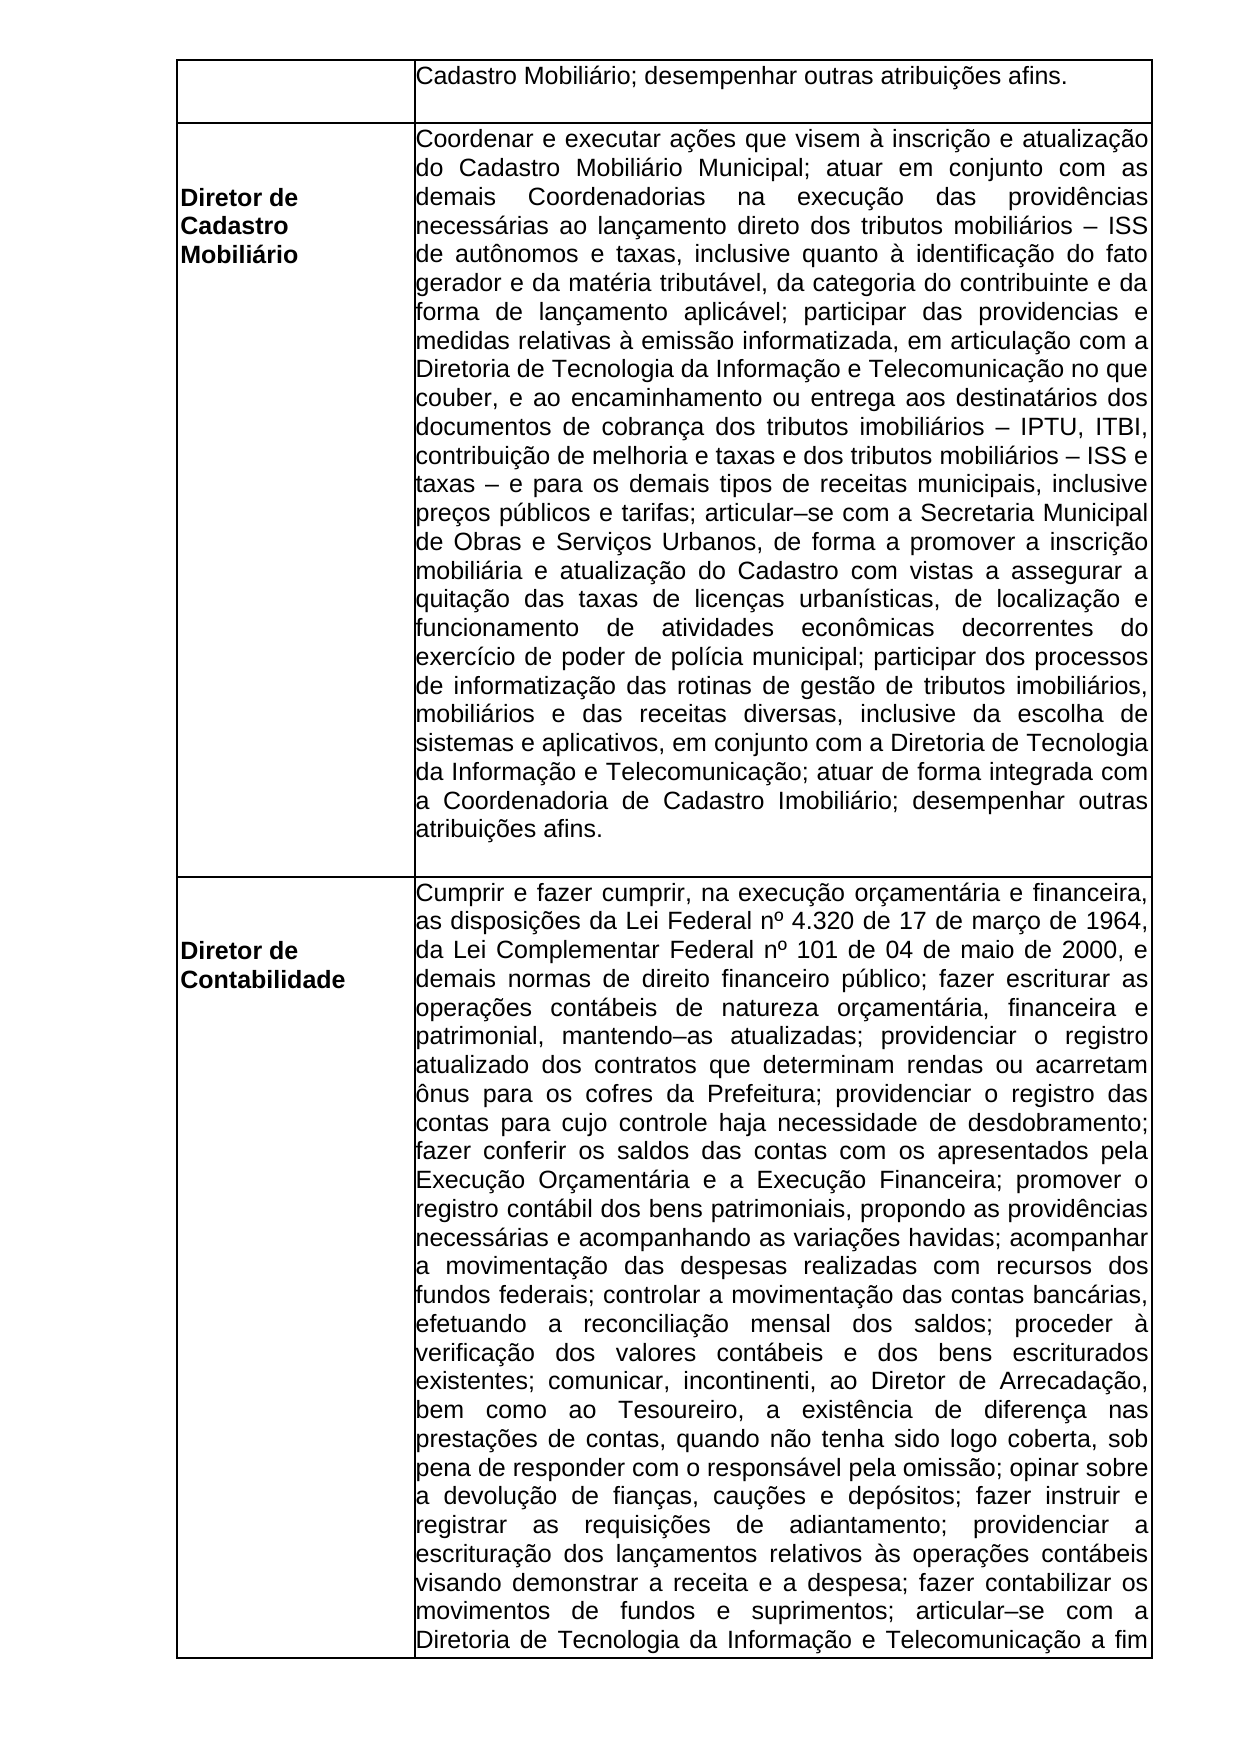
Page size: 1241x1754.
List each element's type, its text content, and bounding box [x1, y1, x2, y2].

table_cell Diretor de Cadastro Mobiliário [178, 124, 414, 876]
table_cell [178, 61, 414, 122]
table_cell Cadastro Mobiliário; desempenhar outras atribuições afins. [416, 61, 1151, 122]
table_cell Cumprir e fazer cumprir, na execução orçamentária e financeira, as disposições da Lei Federal nº 4.320 de 17 de março de 1964, da Lei Complementar Federal nº 101 de 04 de maio de 2000, e demais normas de direito financeiro público; fazer escriturar as operações contábeis de natureza orçamentária, financeira e patrimonial, mantendo–as atualizadas; providenciar o registro atualizado dos contratos que determinam rendas ou acarretam ônus para os cofres da Prefeitura; providenciar o registro das contas para cujo controle haja necessidade de desdobramento; fazer conferir os saldos das contas com os apresentados pela Execução Orçamentária e a Execução Financeira; promover o registro contábil dos bens patrimoniais, propondo as providências necessárias e acompanhando as variações havidas; acompanhar a movimentação das despesas realizadas com recursos dos fundos federais; controlar a movimentação das contas bancárias, efetuando a reconciliação mensal dos saldos; proceder à verificação dos valores contábeis e dos bens escriturados existentes; comunicar, incontinenti, ao Diretor de Arrecadação, bem como ao Tesoureiro, a existência de diferença nas prestações de contas, quando não tenha sido logo coberta, sob pena de responder com o responsável pela omissão; opinar sobre a devolução de fianças, cauções e depósitos; fazer instruir e registrar as requisições de adiantamento; providenciar a escrituração dos lançamentos relativos às operações contábeis visando demonstrar a receita e a despesa; fazer contabilizar os movimentos de fundos e suprimentos; articular–se com a Diretoria de Tecnologia da Informação e Telecomunicação a fim [416, 878, 1151, 1657]
table_cell Diretor de Contabilidade [178, 878, 414, 1657]
table_cell Coordenar e executar ações que visem à inscrição e atualização do Cadastro Mobiliário Municipal; atuar em conjunto com as demais Coordenadorias na execução das providências necessárias ao lançamento direto dos tributos mobiliários – ISS de autônomos e taxas, inclusive quanto à identificação do fato gerador e da matéria tributável, da categoria do contribuinte e da forma de lançamento aplicável; participar das providencias e medidas relativas à emissão informatizada, em articulação com a Diretoria de Tecnologia da Informação e Telecomunicação no que couber, e ao encaminhamento ou entrega aos destinatários dos documentos de cobrança dos tributos imobiliários – IPTU, ITBI, contribuição de melhoria e taxas e dos tributos mobiliários – ISS e taxas – e para os demais tipos de receitas municipais, inclusive preços públicos e tarifas; articular–se com a Secretaria Municipal de Obras e Serviços Urbanos, de forma a promover a inscrição mobiliária e atualização do Cadastro com vistas a assegurar a quitação das taxas de licenças urbanísticas, de localização e funcionamento de atividades econômicas decorrentes do exercício de poder de polícia municipal; participar dos processos de informatização das rotinas de gestão de tributos imobiliários, mobiliários e das receitas diversas, inclusive da escolha de sistemas e aplicativos, em conjunto com a Diretoria de Tecnologia da Informação e Telecomunicação; atuar de forma integrada com a Coordenadoria de Cadastro Imobiliário; desempenhar outras atribuições afins. [416, 124, 1151, 876]
